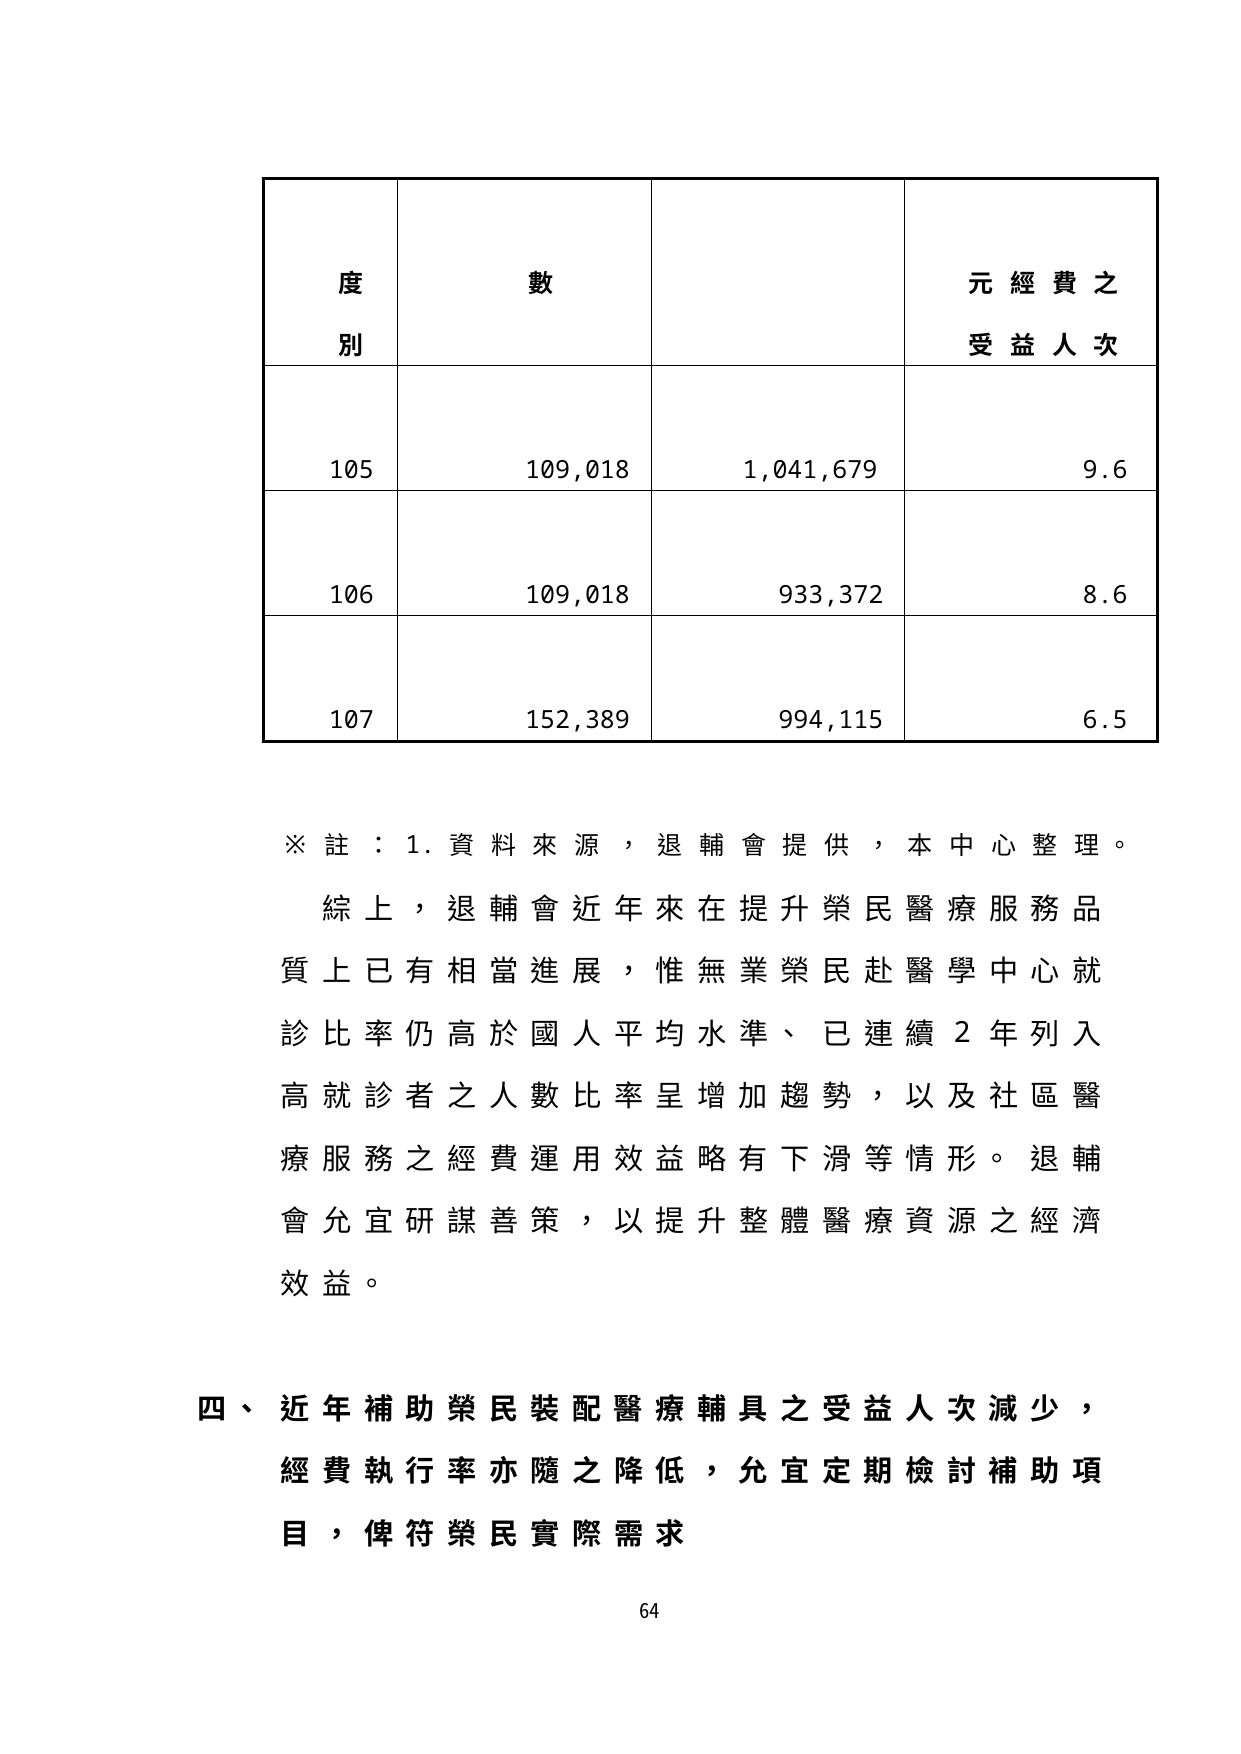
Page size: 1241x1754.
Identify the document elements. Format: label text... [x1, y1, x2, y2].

table_header 元經費之受益人次 [905, 180, 1156, 365]
table_cell 994,115 [652, 616, 904, 740]
table_cell 109,018 [398, 491, 651, 615]
table_cell 1,041,679 [652, 366, 904, 490]
table_cell 105 [265, 366, 397, 490]
text 綜上，退輔會近年來在提升榮民醫療服務品質上已有相當進展，惟無業榮民赴醫學中心就診比率仍高於國人平均水準、已連續2年列入高就診者之人數比率呈增加趨勢，以及社區醫療服務之經費運用效益略有下滑等情形。退輔會允宜研謀善策，以提升整體醫療資源之經濟效益。 [250, 865, 1108, 1302]
table_cell 6.5 [905, 616, 1156, 740]
table_header 度別 [265, 180, 397, 365]
table_header 數 [398, 180, 651, 365]
table_cell 106 [265, 491, 397, 615]
table_cell 8.6 [905, 491, 1156, 615]
text ※註：1.資料來源，退輔會提供，本中心整理。 [250, 802, 1108, 865]
table_cell 152,389 [398, 616, 651, 740]
table_header [652, 180, 904, 365]
table_cell 107 [265, 616, 397, 740]
table_cell 933,372 [652, 491, 904, 615]
table_cell 109,018 [398, 366, 651, 490]
text 四、近年補助榮民裝配醫療輔具之受益人次減少，經費執行率亦隨之降低，允宜定期檢討補助項目，俾符榮民實際需求 [191, 1365, 1108, 1552]
table_cell 9.6 [905, 366, 1156, 490]
